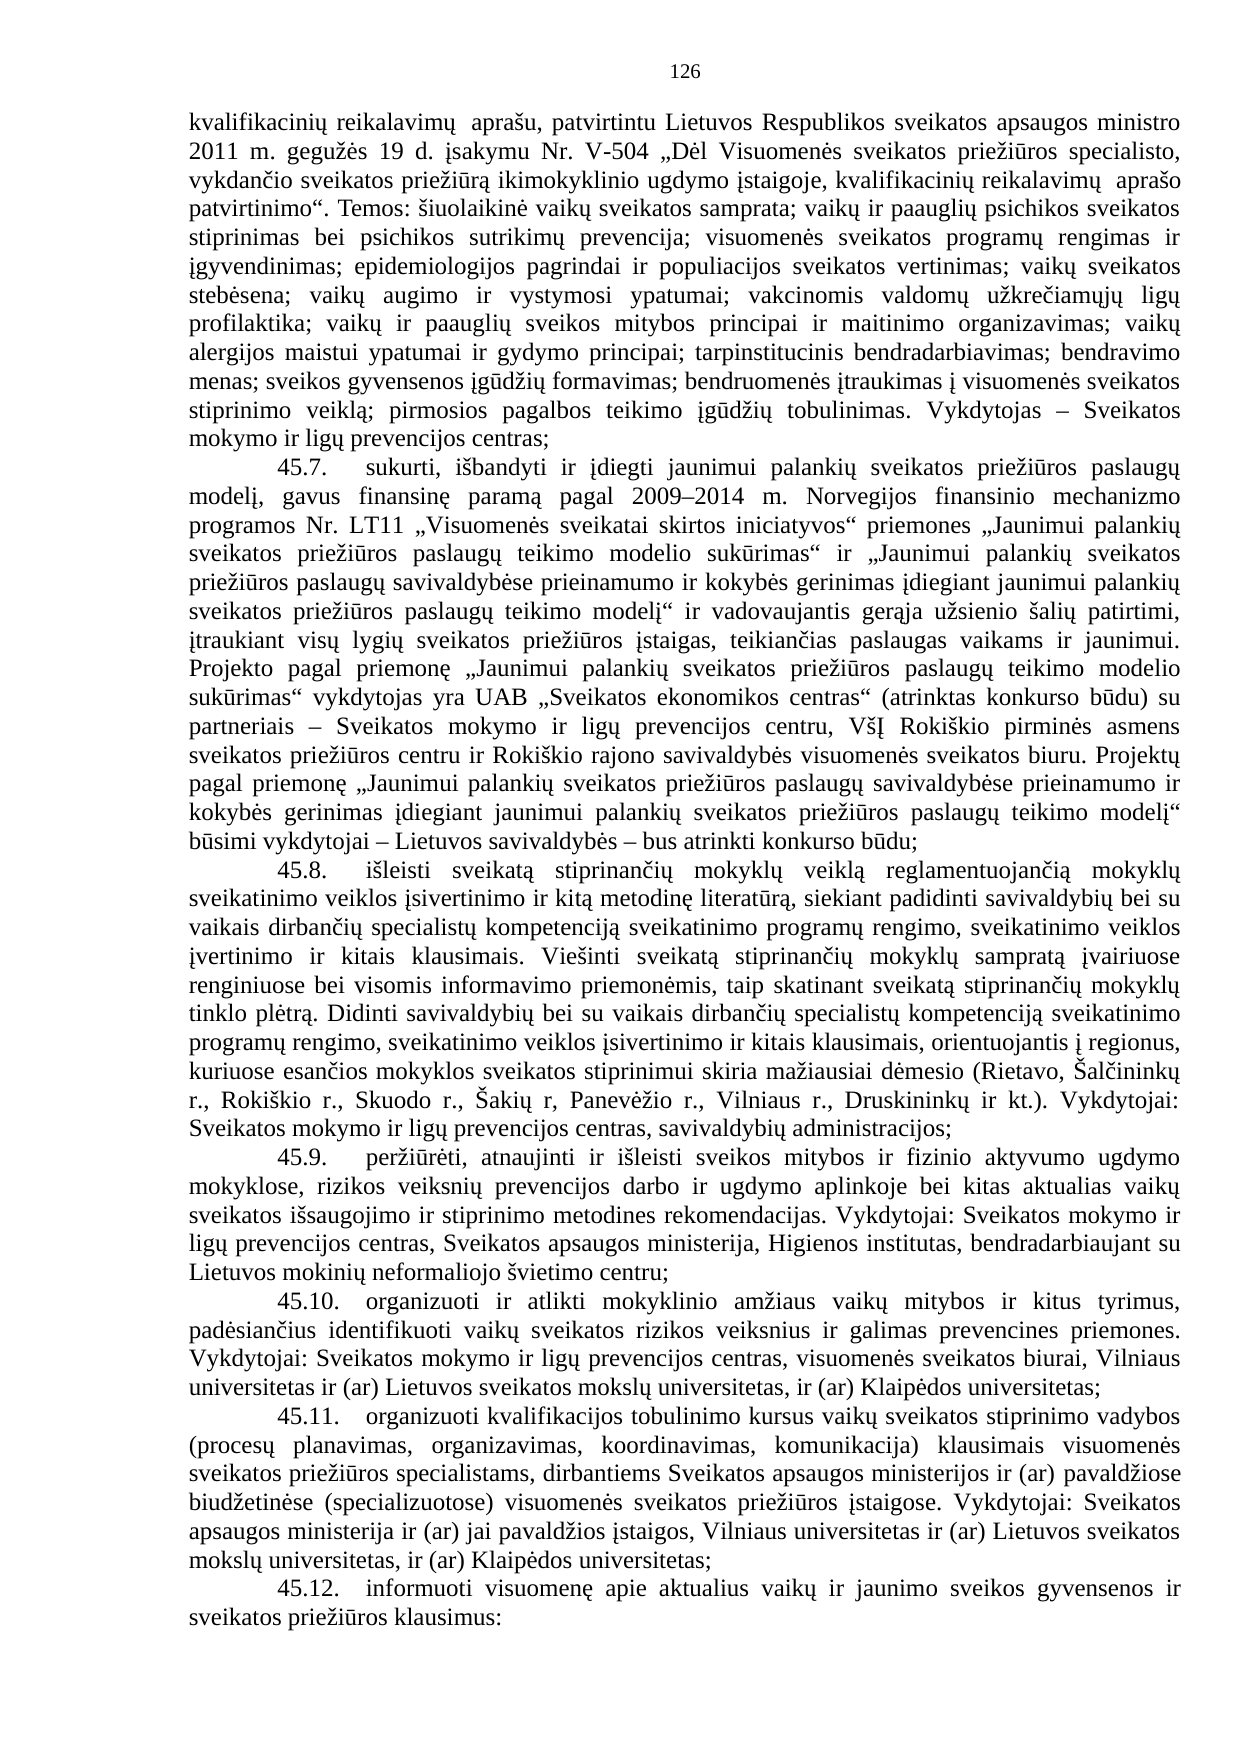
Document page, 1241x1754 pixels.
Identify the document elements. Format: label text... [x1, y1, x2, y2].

text 45.9. peržiūrėti, atnaujinti ir išleisti sveikos mitybos ir fizinio aktyvumo ugdymo mokyklose, rizikos veiksnių prevencijos darbo ir ugdymo aplinkoje bei kitas aktualias vaikų sveikatos išsaugojimo ir stiprinimo metodines rekomendacijas. Vykdytojai: Sveikatos mokymo ir ligų prevencijos centras, Sveikatos apsaugos ministerija, Higienos institutas, bendradarbiaujant su Lietuvos mokinių neformaliojo švietimo centru; [188, 1142, 1181, 1286]
text 45.7. sukurti, išbandyti ir įdiegti jaunimui palankių sveikatos priežiūros paslaugų modelį, gavus finansinę paramą pagal 2009–2014 m. Norvegijos finansinio mechanizmo programos Nr. LT11 „Visuomenės sveikatai skirtos iniciatyvos“ priemones „Jaunimui palankių sveikatos priežiūros paslaugų teikimo modelio sukūrimas“ ir „Jaunimui palankių sveikatos priežiūros paslaugų savivaldybėse prieinamumo ir kokybės gerinimas įdiegiant jaunimui palankių sveikatos priežiūros paslaugų teikimo modelį“ ir vadovaujantis gerąja užsienio šalių patirtimi, įtraukiant visų lygių sveikatos priežiūros įstaigas, teikiančias paslaugas vaikams ir jaunimui. Projekto pagal priemonę „Jaunimui palankių sveikatos priežiūros paslaugų teikimo modelio sukūrimas“ vykdytojas yra UAB „Sveikatos ekonomikos centras“ (atrinktas konkurso būdu) su partneriais – Sveikatos mokymo ir ligų prevencijos centru, VšĮ Rokiškio pirminės asmens sveikatos priežiūros centru ir Rokiškio rajono savivaldybės visuomenės sveikatos biuru. Projektų pagal priemonę „Jaunimui palankių sveikatos priežiūros paslaugų savivaldybėse prieinamumo ir kokybės gerinimas įdiegiant jaunimui palankių sveikatos priežiūros paslaugų teikimo modelį“ būsimi vykdytojai – Lietuvos savivaldybės – bus atrinkti konkurso būdu; [188, 452, 1181, 855]
text 45.8. išleisti sveikatą stiprinančių mokyklų veiklą reglamentuojančią mokyklų sveikatinimo veiklos įsivertinimo ir kitą metodinę literatūrą, siekiant padidinti savivaldybių bei su vaikais dirbančių specialistų kompetenciją sveikatinimo programų rengimo, sveikatinimo veiklos įvertinimo ir kitais klausimais. Viešinti sveikatą stiprinančių mokyklų sampratą įvairiuose renginiuose bei visomis informavimo priemonėmis, taip skatinant sveikatą stiprinančių mokyklų tinklo plėtrą. Didinti savivaldybių bei su vaikais dirbančių specialistų kompetenciją sveikatinimo programų rengimo, sveikatinimo veiklos įsivertinimo ir kitais klausimais, orientuojantis į regionus, kuriuose esančios mokyklos sveikatos stiprinimui skiria mažiausiai dėmesio (Rietavo, Šalčininkų r., Rokiškio r., Skuodo r., Šakių r, Panevėžio r., Vilniaus r., Druskininkų ir kt.). Vykdytojai: Sveikatos mokymo ir ligų prevencijos centras, savivaldybių administracijos; [188, 855, 1181, 1142]
text 45.10. organizuoti ir atlikti mokyklinio amžiaus vaikų mitybos ir kitus tyrimus, padėsiančius identifikuoti vaikų sveikatos rizikos veiksnius ir galimas prevencines priemones. Vykdytojai: Sveikatos mokymo ir ligų prevencijos centras, visuomenės sveikatos biurai, Vilniaus universitetas ir (ar) Lietuvos sveikatos mokslų universitetas, ir (ar) Klaipėdos universitetas; [188, 1286, 1181, 1401]
text 45.12. informuoti visuomenę apie aktualius vaikų ir jaunimo sveikos gyvensenos ir sveikatos priežiūros klausimus: [188, 1573, 1181, 1631]
text 45.11. organizuoti kvalifikacijos tobulinimo kursus vaikų sveikatos stiprinimo vadybos (procesų planavimas, organizavimas, koordinavimas, komunikacija) klausimais visuomenės sveikatos priežiūros specialistams, dirbantiems Sveikatos apsaugos ministerijos ir (ar) pavaldžiose biudžetinėse (specializuotose) visuomenės sveikatos priežiūros įstaigose. Vykdytojai: Sveikatos apsaugos ministerija ir (ar) jai pavaldžios įstaigos, Vilniaus universitetas ir (ar) Lietuvos sveikatos mokslų universitetas, ir (ar) Klaipėdos universitetas; [188, 1401, 1181, 1573]
text kvalifikacinių reikalavimų aprašu, patvirtintu Lietuvos Respublikos sveikatos apsaugos ministro 2011 m. gegužės 19 d. įsakymu Nr. V-504 „Dėl Visuomenės sveikatos priežiūros specialisto, vykdančio sveikatos priežiūrą ikimokyklinio ugdymo įstaigoje, kvalifikacinių reikalavimų aprašo patvirtinimo“. Temos: šiuolaikinė vaikų sveikatos samprata; vaikų ir paauglių psichikos sveikatos stiprinimas bei psichikos sutrikimų prevencija; visuomenės sveikatos programų rengimas ir įgyvendinimas; epidemiologijos pagrindai ir populiacijos sveikatos vertinimas; vaikų sveikatos stebėsena; vaikų augimo ir vystymosi ypatumai; vakcinomis valdomų užkrečiamųjų ligų profilaktika; vaikų ir paauglių sveikos mitybos principai ir maitinimo organizavimas; vaikų alergijos maistui ypatumai ir gydymo principai; tarpinstitucinis bendradarbiavimas; bendravimo menas; sveikos gyvensenos įgūdžių formavimas; bendruomenės įtraukimas į visuomenės sveikatos stiprinimo veiklą; pirmosios pagalbos teikimo įgūdžių tobulinimas. Vykdytojas – Sveikatos mokymo ir ligų prevencijos centras; [188, 107, 1181, 452]
